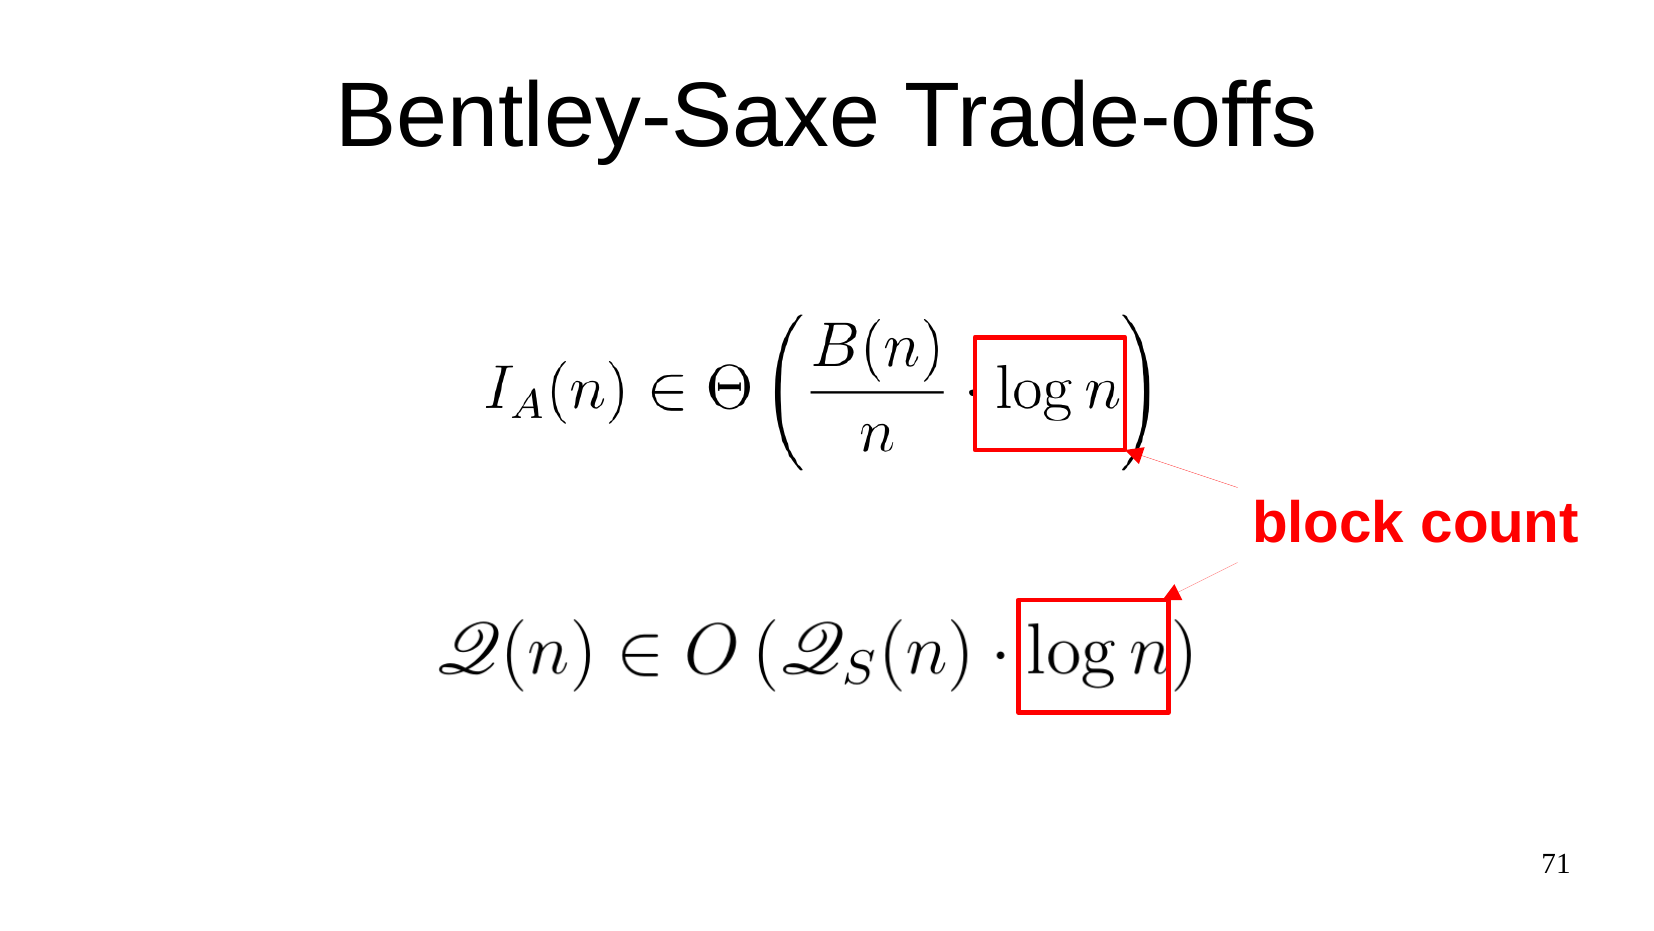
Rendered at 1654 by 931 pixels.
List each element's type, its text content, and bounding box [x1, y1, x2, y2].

title Bentley-Saxe Trade-offs [82, 37, 1571, 193]
picture [450, 293, 1172, 488]
text_box block count [1237, 482, 1595, 563]
picture [1021, 602, 1166, 710]
picture [1171, 599, 1201, 711]
picture [412, 599, 1016, 711]
picture [977, 340, 1123, 448]
